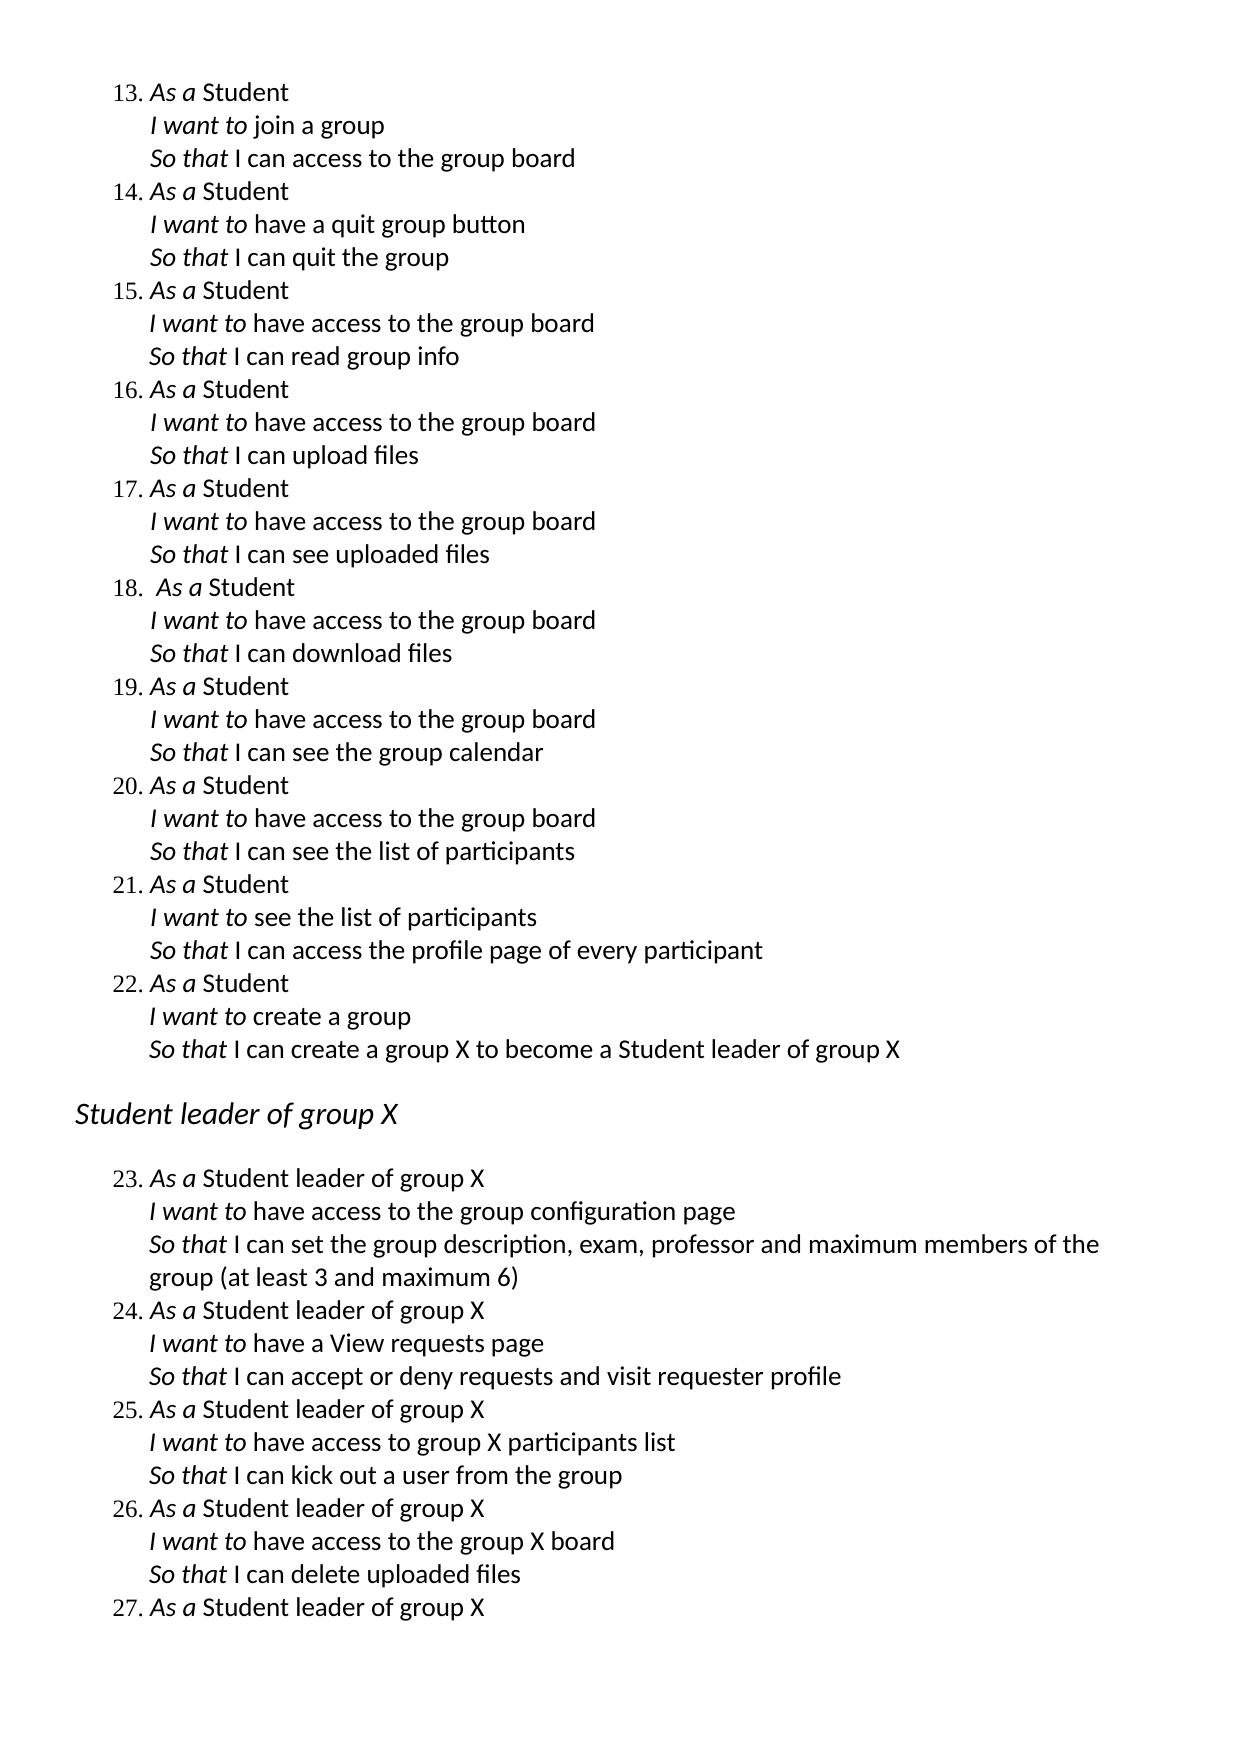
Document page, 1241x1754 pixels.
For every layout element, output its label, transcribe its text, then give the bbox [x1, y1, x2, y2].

text I want to have access to the group board So that I can read group info [149, 306, 1165, 372]
text Student leader of group X [75, 1094, 1165, 1132]
list As a Student leader of group X [112, 1392, 1165, 1425]
list As a Student I want to have access to the group board So that I can see the list of participants [112, 768, 1165, 867]
list As a Student I want to have access to the group board So that I can see the group calendar [112, 669, 1165, 768]
list As a Student leader of group X [112, 1293, 1165, 1326]
list As a Student leader of group X [112, 1491, 1165, 1524]
list As a Student leader of group X [112, 1591, 1165, 1623]
list As a Student I want to have access to the group board So that I can upload files [112, 372, 1165, 471]
list As a Student I want to have access to the group board So that I can see uploaded files [112, 471, 1165, 570]
text I want to have access to the group X board So that I can delete uploaded files [149, 1524, 1165, 1591]
text I want to have access to the group configuration page So that I can set the group description, exam, professor and maximum members of the group (at least 3 and maximum 6) [149, 1194, 1165, 1293]
text I want to create a group So that I can create a group X to become a Student leader of group X [149, 999, 1165, 1066]
text I want to have a View requests page So that I can accept or deny requests and visit requester profile [149, 1326, 1165, 1392]
list As a Student [112, 273, 1165, 306]
list As a Student [112, 967, 1165, 999]
list As a Student leader of group X [112, 1161, 1165, 1194]
list As a Student I want to see the list of participants So that I can access the profile page of every participant [112, 867, 1165, 967]
list As a Student I want to have access to the group board So that I can download files [112, 570, 1165, 669]
list As a Student I want to join a group So that I can access to the group board [112, 75, 1165, 174]
text I want to have access to group X participants list So that I can kick out a user from the group [149, 1425, 1165, 1491]
list As a Student I want to have a quit group button So that I can quit the group [112, 174, 1165, 273]
